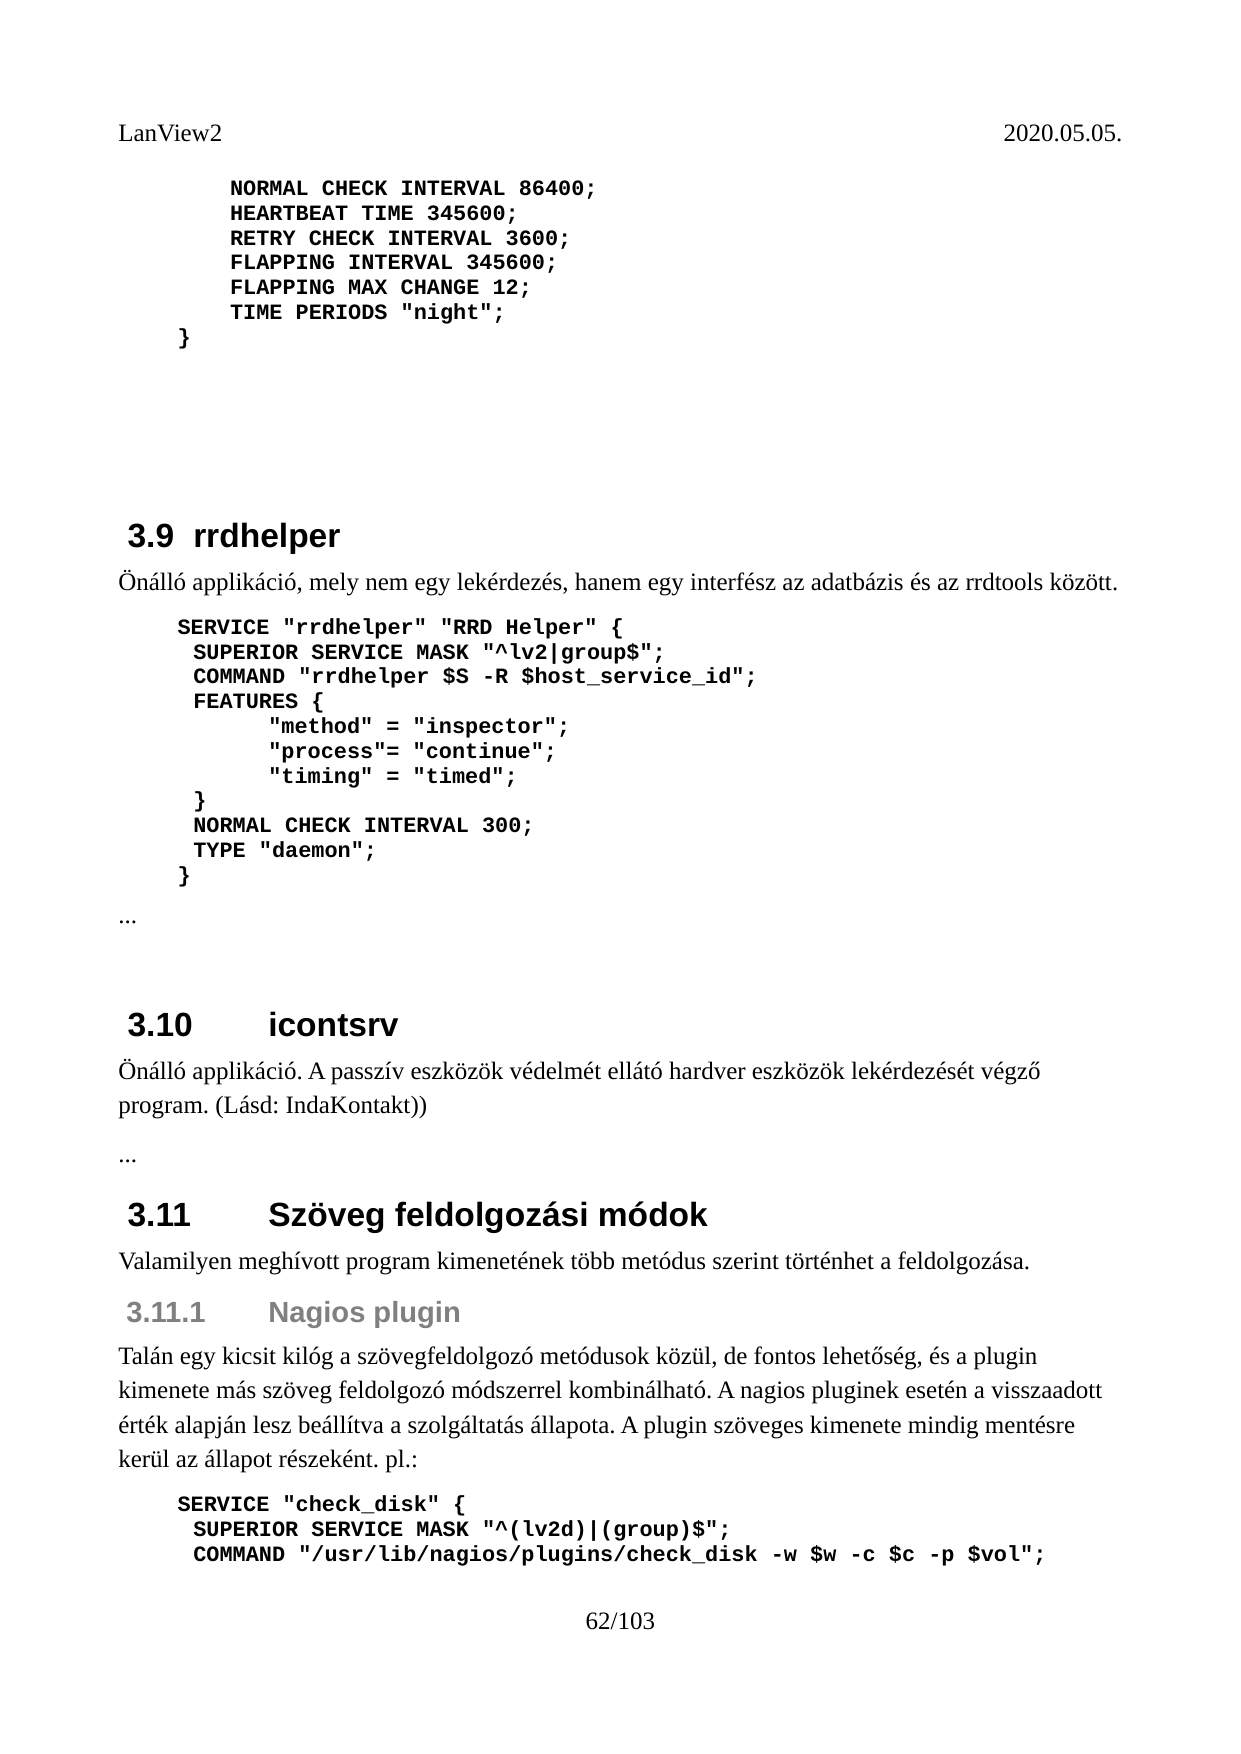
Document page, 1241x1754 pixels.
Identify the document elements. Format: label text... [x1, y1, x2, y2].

text ... [118, 901, 1122, 929]
subtitle Szöveg feldolgozási módok [118, 1195, 1122, 1233]
text FLAPPING MAX CHANGE 12; [177, 276, 1122, 301]
subtitle icontsrv [118, 1005, 1122, 1043]
subtitle Nagios plugin [118, 1295, 1122, 1329]
text Önálló applikáció. A passzív eszközök védelmét ellátó hardver eszközök lekérdezését végző program. (Lásd: IndaKontakt)) [118, 1056, 1122, 1119]
text SERVICE "rrdhelper" "RRD Helper" { SUPERIOR SERVICE MASK "^lv2|group$"; COMMAND "rrdhelper $S -R $host_service_id"; FEATURES { "method" = "inspector"; "process"= "continue"; "timing" = "timed"; } NORMAL CHECK INTERVAL 300; TYPE "daemon"; } [177, 616, 1122, 889]
text NORMAL CHECK INTERVAL 86400; [177, 177, 1122, 202]
text } [177, 326, 1122, 351]
text COMMAND "/usr/lib/nagios/plugins/check_disk -w $w -c $c -p $vol"; [177, 1543, 1122, 1568]
text Valamilyen meghívott program kimenetének több metódus szerint történhet a feldolgozása. [118, 1246, 1122, 1275]
text SUPERIOR SERVICE MASK "^(lv2d)|(group)$"; [177, 1518, 1122, 1543]
text Önálló applikáció, mely nem egy lekérdezés, hanem egy interfész az adatbázis és az rrdtools között. [118, 567, 1122, 596]
text Talán egy kicsit kilóg a szövegfeldolgozó metódusok közül, de fontos lehetőség, és a plugin kimenete más szöveg feldolgozó módszerrel kombinálható. A nagios pluginek esetén a visszaadott érték alapján lesz beállítva a szolgáltatás állapota. A plugin szöveges kimenete mindig mentésre kerül az állapot részeként. pl.: [118, 1341, 1122, 1473]
text TIME PERIODS "night"; [177, 301, 1122, 326]
subtitle rrdhelper [118, 516, 1122, 554]
text ... [118, 1139, 1122, 1168]
text HEARTBEAT TIME 345600; [177, 202, 1122, 227]
text FLAPPING INTERVAL 345600; [177, 251, 1122, 276]
text RETRY CHECK INTERVAL 3600; [177, 227, 1122, 251]
text SERVICE "check_disk" { [177, 1494, 1122, 1518]
